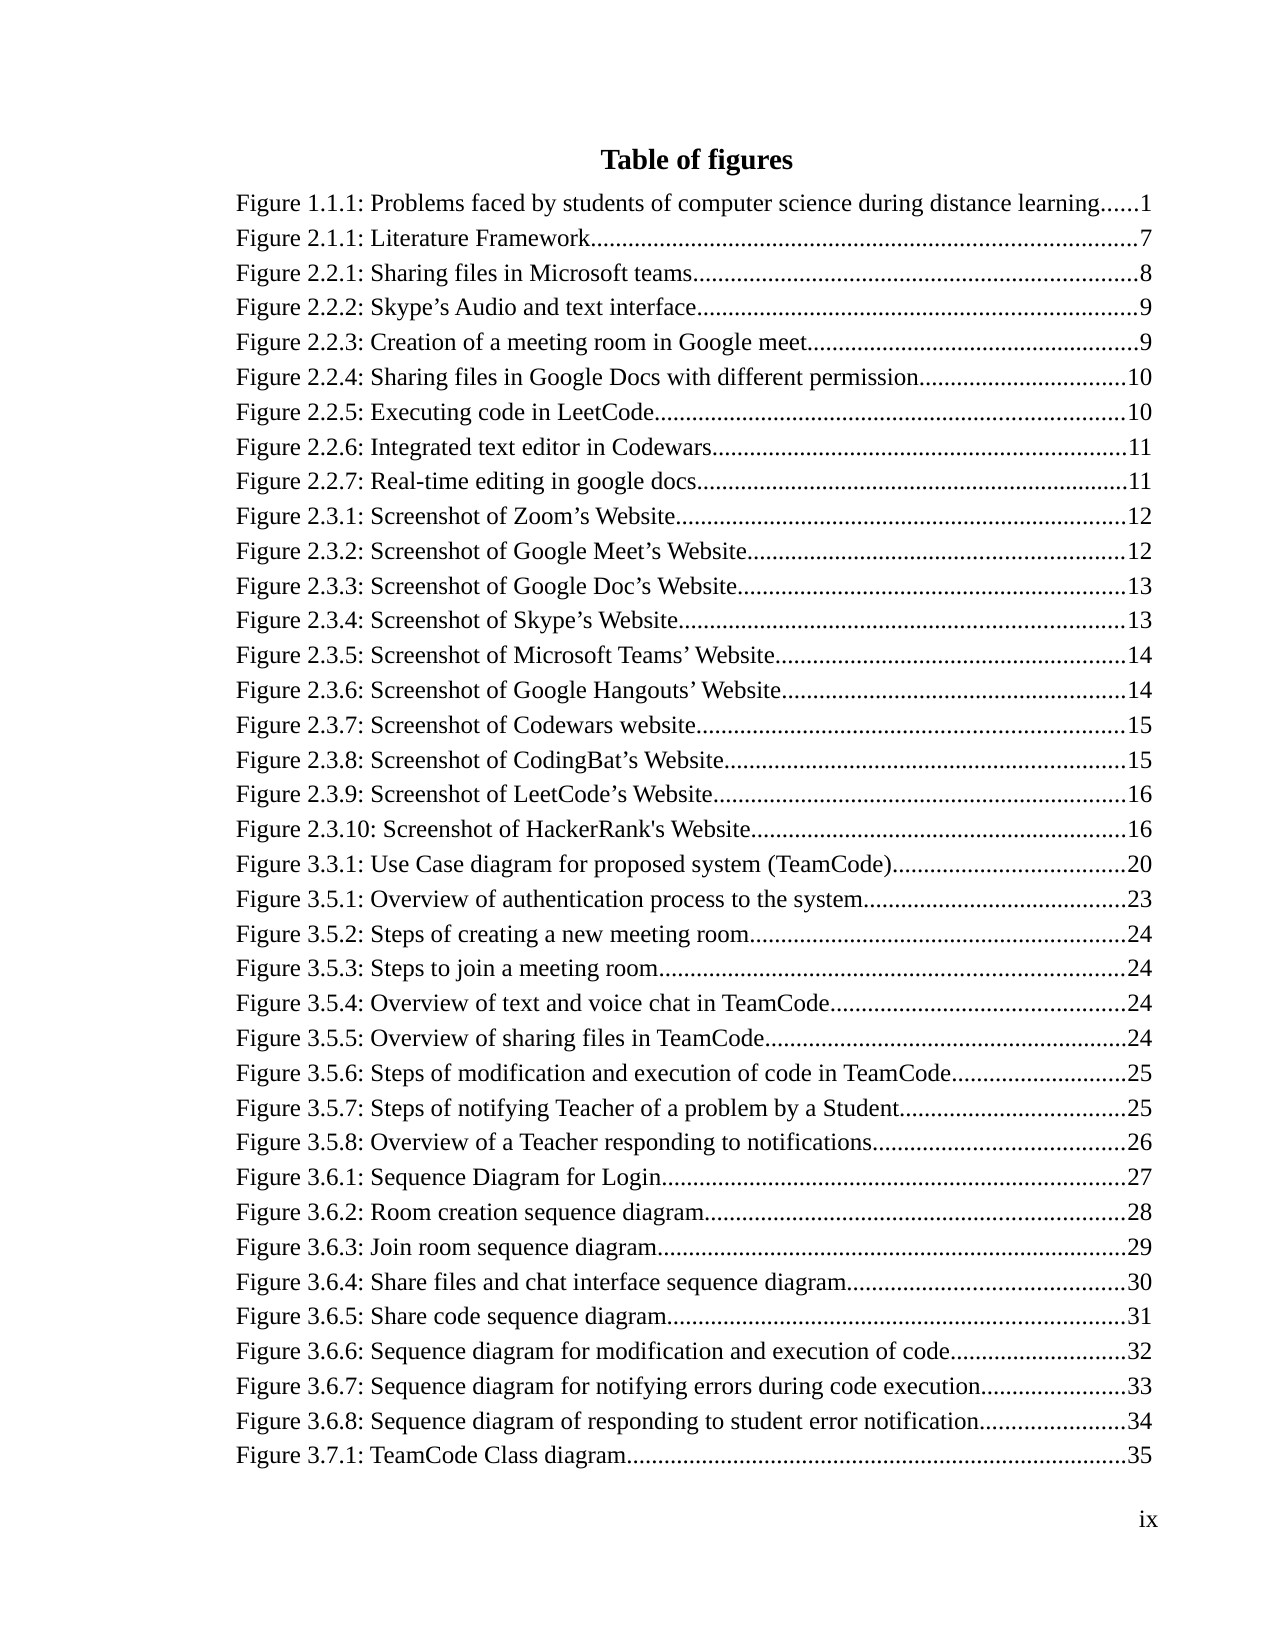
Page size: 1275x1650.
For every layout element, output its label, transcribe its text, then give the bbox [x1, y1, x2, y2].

text Figure 2.3.1: Screenshot of Zoom’s Website 12 [236, 501, 1152, 530]
text Figure 3.6.5: Share code sequence diagram 31 [236, 1301, 1152, 1330]
text Figure 3.6.3: Join room sequence diagram 29 [236, 1232, 1152, 1261]
text Figure 3.6.8: Sequence diagram of responding to student error notification 34 [236, 1406, 1152, 1434]
text Figure 3.6.1: Sequence Diagram for Login 27 [236, 1162, 1152, 1191]
text Figure 3.7.1: TeamCode Class diagram 35 [236, 1441, 1152, 1469]
text Figure 2.2.3: Creation of a meeting room in Google meet 9 [236, 327, 1152, 356]
text Figure 3.6.2: Room creation sequence diagram 28 [236, 1197, 1152, 1226]
text Figure 2.3.5: Screenshot of Microsoft Teams’ Website 14 [236, 640, 1152, 669]
text Figure 2.2.7: Real-time editing in google docs 11 [236, 466, 1152, 495]
subtitle Table of figures [236, 142, 1158, 176]
text Figure 3.5.6: Steps of modification and execution of code in TeamCode 25 [236, 1058, 1152, 1087]
text Figure 2.2.2: Skype’s Audio and text interface 9 [236, 292, 1152, 321]
text Figure 2.3.6: Screenshot of Google Hangouts’ Website 14 [236, 675, 1152, 704]
text Figure 2.2.6: Integrated text editor in Codewars 11 [236, 432, 1152, 460]
text Figure 2.1.1: Literature Framework 7 [236, 223, 1152, 252]
text Figure 3.5.7: Steps of notifying Teacher of a problem by a Student 25 [236, 1093, 1152, 1121]
text Figure 3.5.3: Steps to join a meeting room 24 [236, 953, 1152, 982]
text Figure 2.2.5: Executing code in LeetCode 10 [236, 397, 1152, 426]
text Figure 2.3.8: Screenshot of CodingBat’s Website 15 [236, 745, 1152, 773]
text Figure 3.6.6: Sequence diagram for modification and execution of code 32 [236, 1336, 1152, 1365]
text Figure 3.6.4: Share files and chat interface sequence diagram 30 [236, 1267, 1152, 1295]
text Figure 3.5.5: Overview of sharing files in TeamCode 24 [236, 1023, 1152, 1052]
text Figure 2.3.2: Screenshot of Google Meet’s Website 12 [236, 536, 1152, 565]
text Figure 2.2.4: Sharing files in Google Docs with different permission 10 [236, 362, 1152, 391]
text Figure 2.3.3: Screenshot of Google Doc’s Website 13 [236, 571, 1152, 599]
text Figure 3.6.7: Sequence diagram for notifying errors during code execution 33 [236, 1371, 1152, 1400]
text Figure 2.3.7: Screenshot of Codewars website 15 [236, 710, 1152, 739]
text Figure 3.5.2: Steps of creating a new meeting room 24 [236, 919, 1152, 947]
text Figure 3.3.1: Use Case diagram for proposed system (TeamCode) 20 [236, 849, 1152, 878]
text Figure 3.5.8: Overview of a Teacher responding to notifications 26 [236, 1127, 1152, 1156]
text Figure 3.5.1: Overview of authentication process to the system 23 [236, 884, 1152, 913]
text Figure 1.1.1: Problems faced by students of computer science during distance learning 1 [236, 188, 1152, 217]
text Figure 2.3.10: Screenshot of HackerRank's Website 16 [236, 814, 1152, 843]
text Figure 2.3.4: Screenshot of Skype’s Website 13 [236, 606, 1152, 634]
text Figure 3.5.4: Overview of text and voice chat in TeamCode 24 [236, 988, 1152, 1017]
text Figure 2.2.1: Sharing files in Microsoft teams 8 [236, 258, 1152, 286]
text Figure 2.3.9: Screenshot of LeetCode’s Website 16 [236, 779, 1152, 808]
